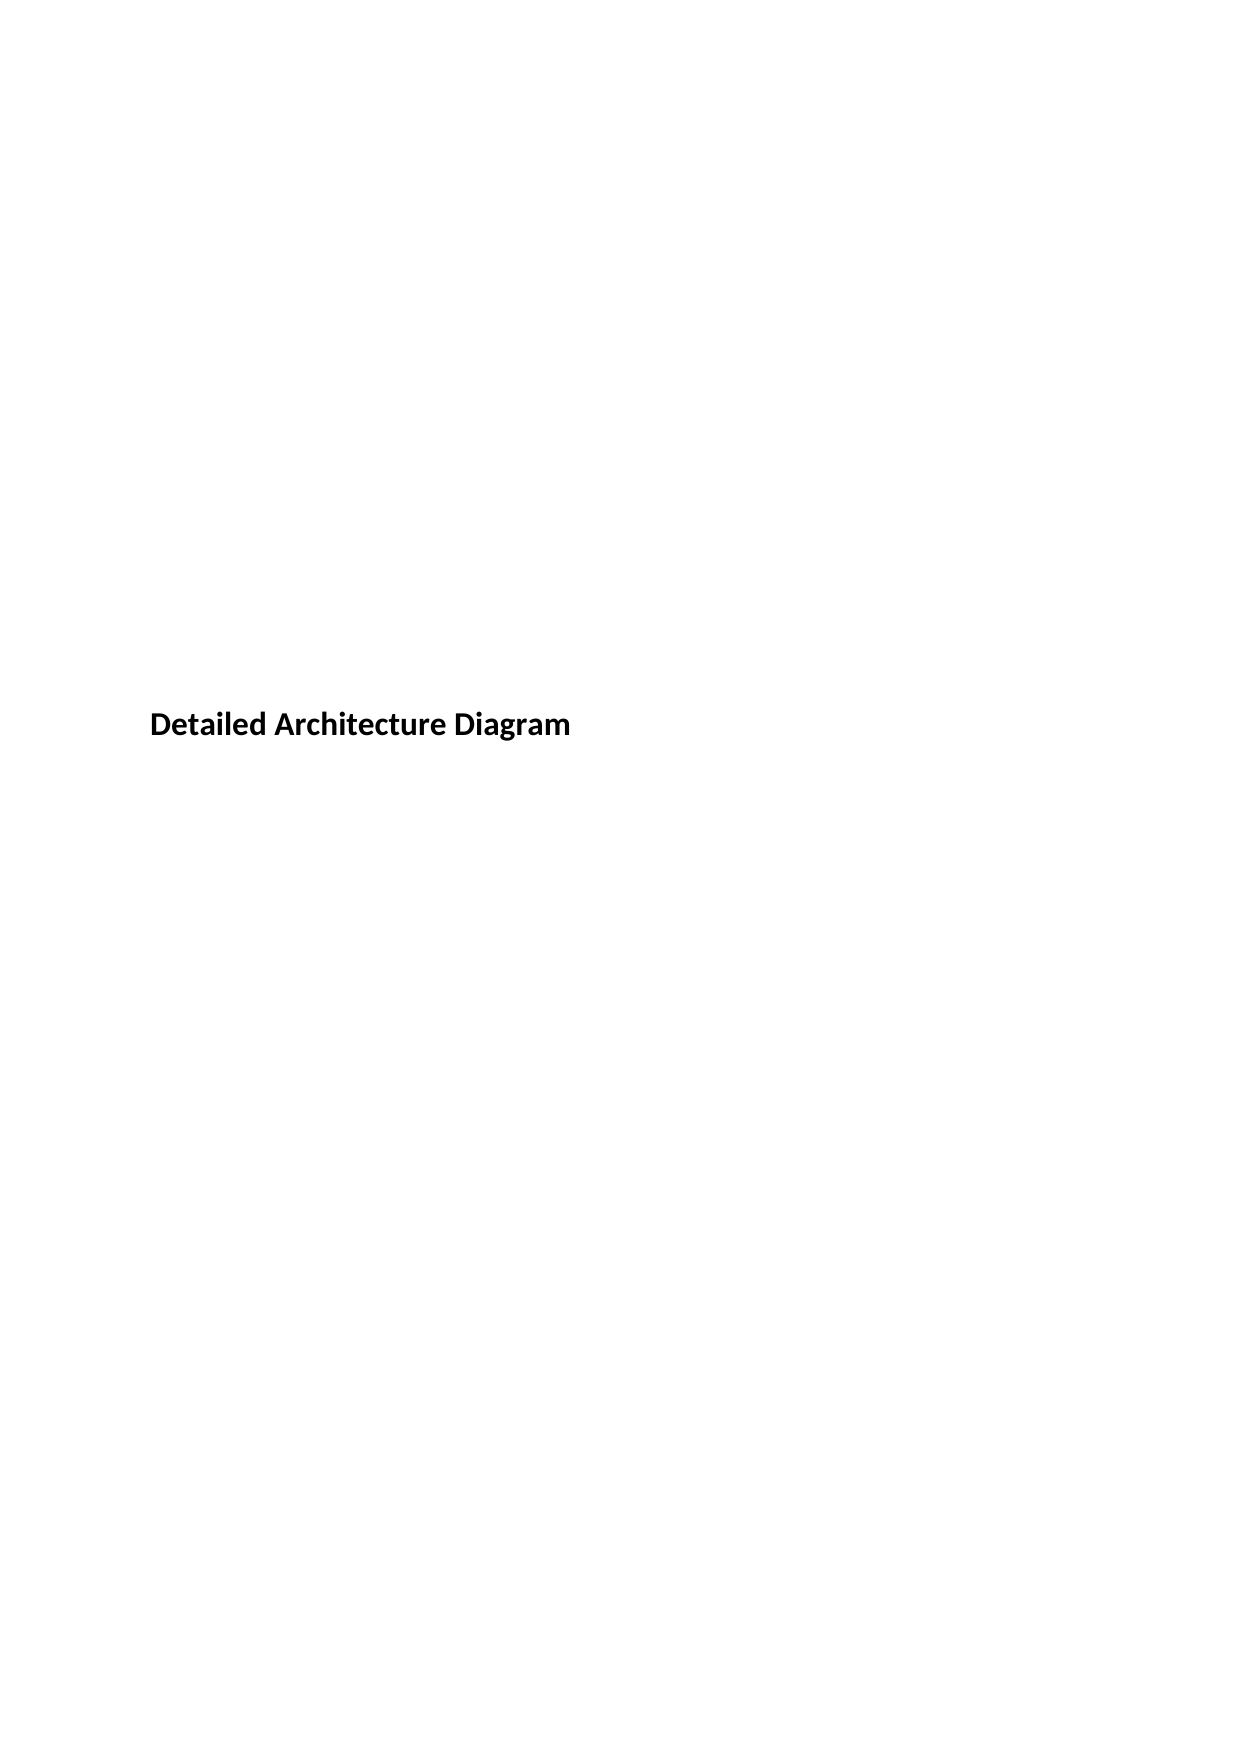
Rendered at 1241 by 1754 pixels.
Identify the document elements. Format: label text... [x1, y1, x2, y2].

text Detailed Architecture Diagram [150, 703, 1090, 744]
